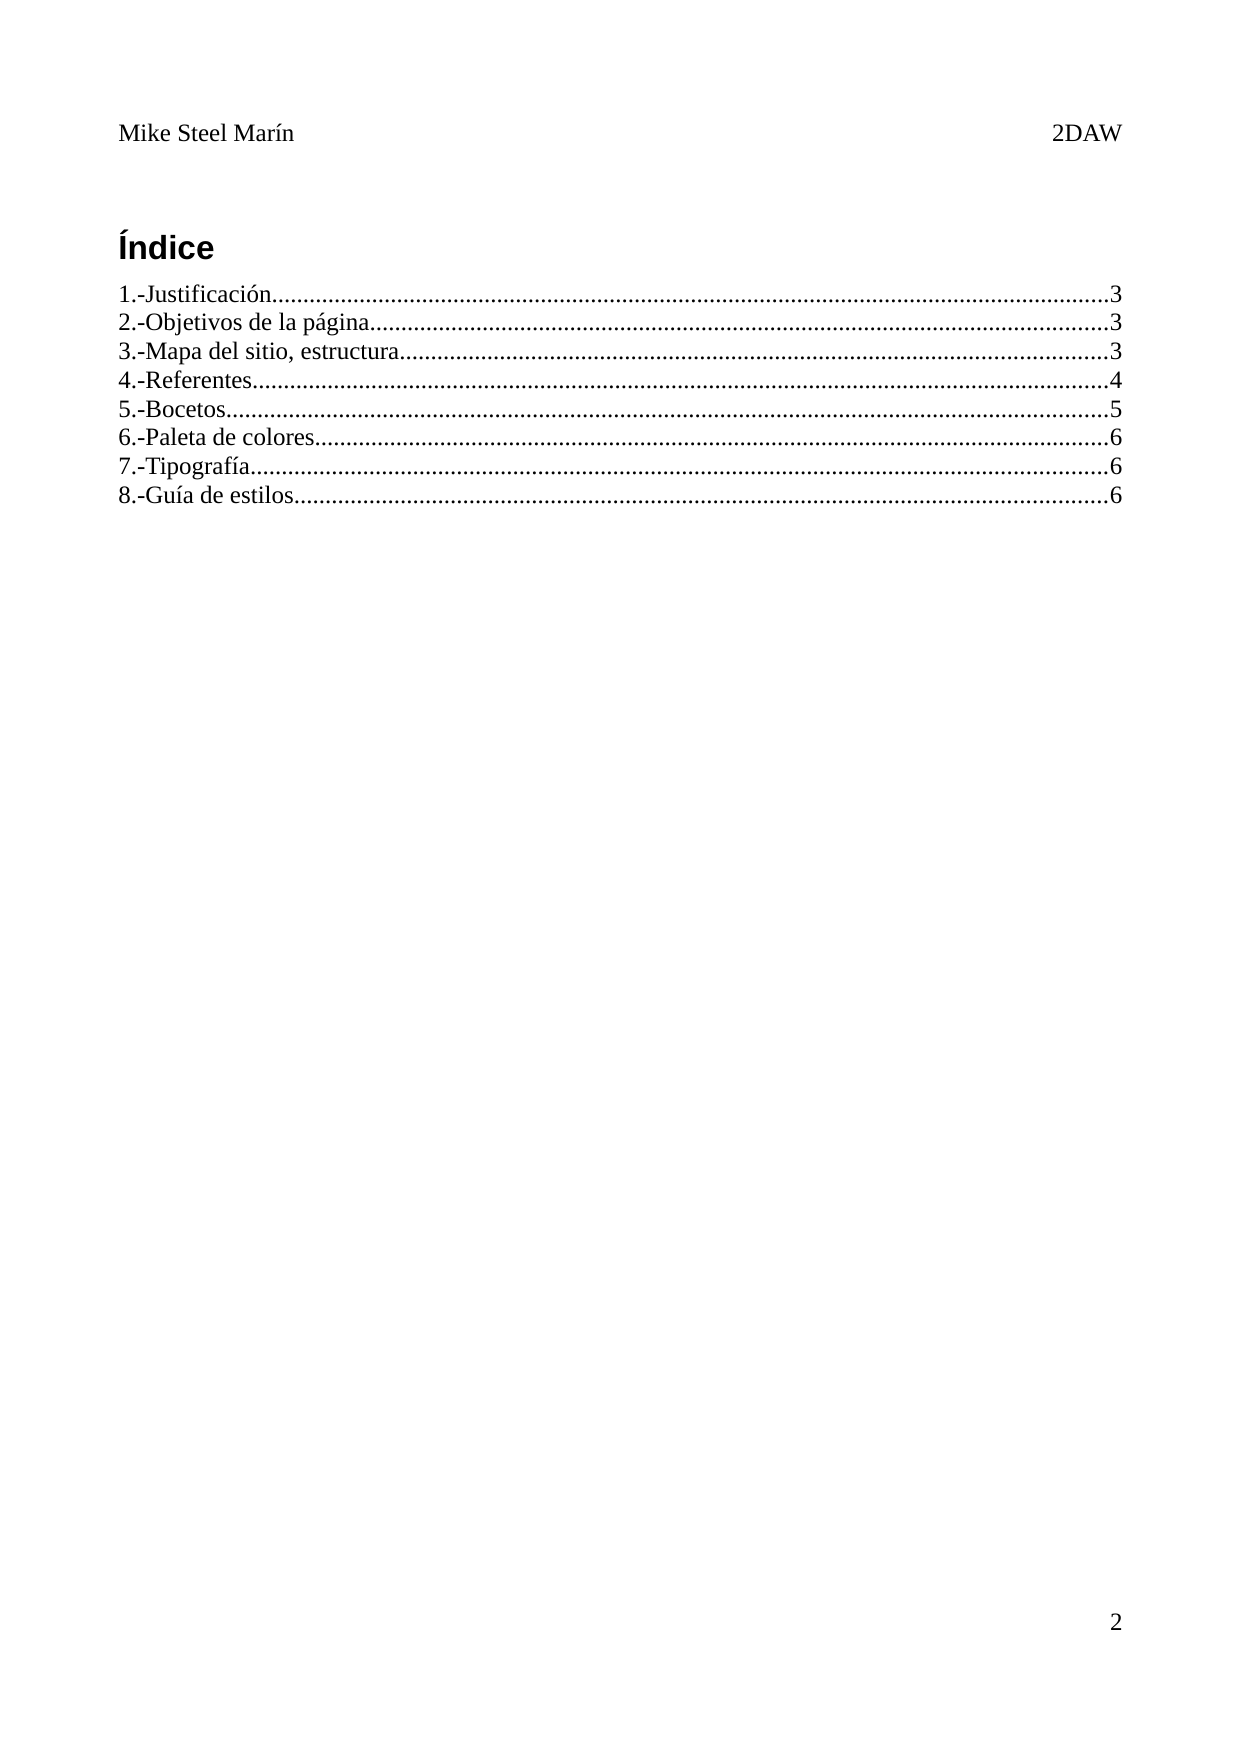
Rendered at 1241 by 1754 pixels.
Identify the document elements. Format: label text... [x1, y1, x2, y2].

text 4.-Referentes 4 [118, 365, 1122, 394]
text 2.-Objetivos de la página 3 [118, 307, 1122, 336]
text 1.-Justificación 3 [118, 279, 1122, 307]
text 6.-Paleta de colores 6 [118, 422, 1122, 451]
text 5.-Bocetos 5 [118, 394, 1122, 422]
subtitle Índice [118, 228, 1122, 266]
text 3.-Mapa del sitio, estructura 3 [118, 336, 1122, 365]
text 8.-Guía de estilos 6 [118, 480, 1122, 509]
text 7.-Tipografía 6 [118, 451, 1122, 480]
